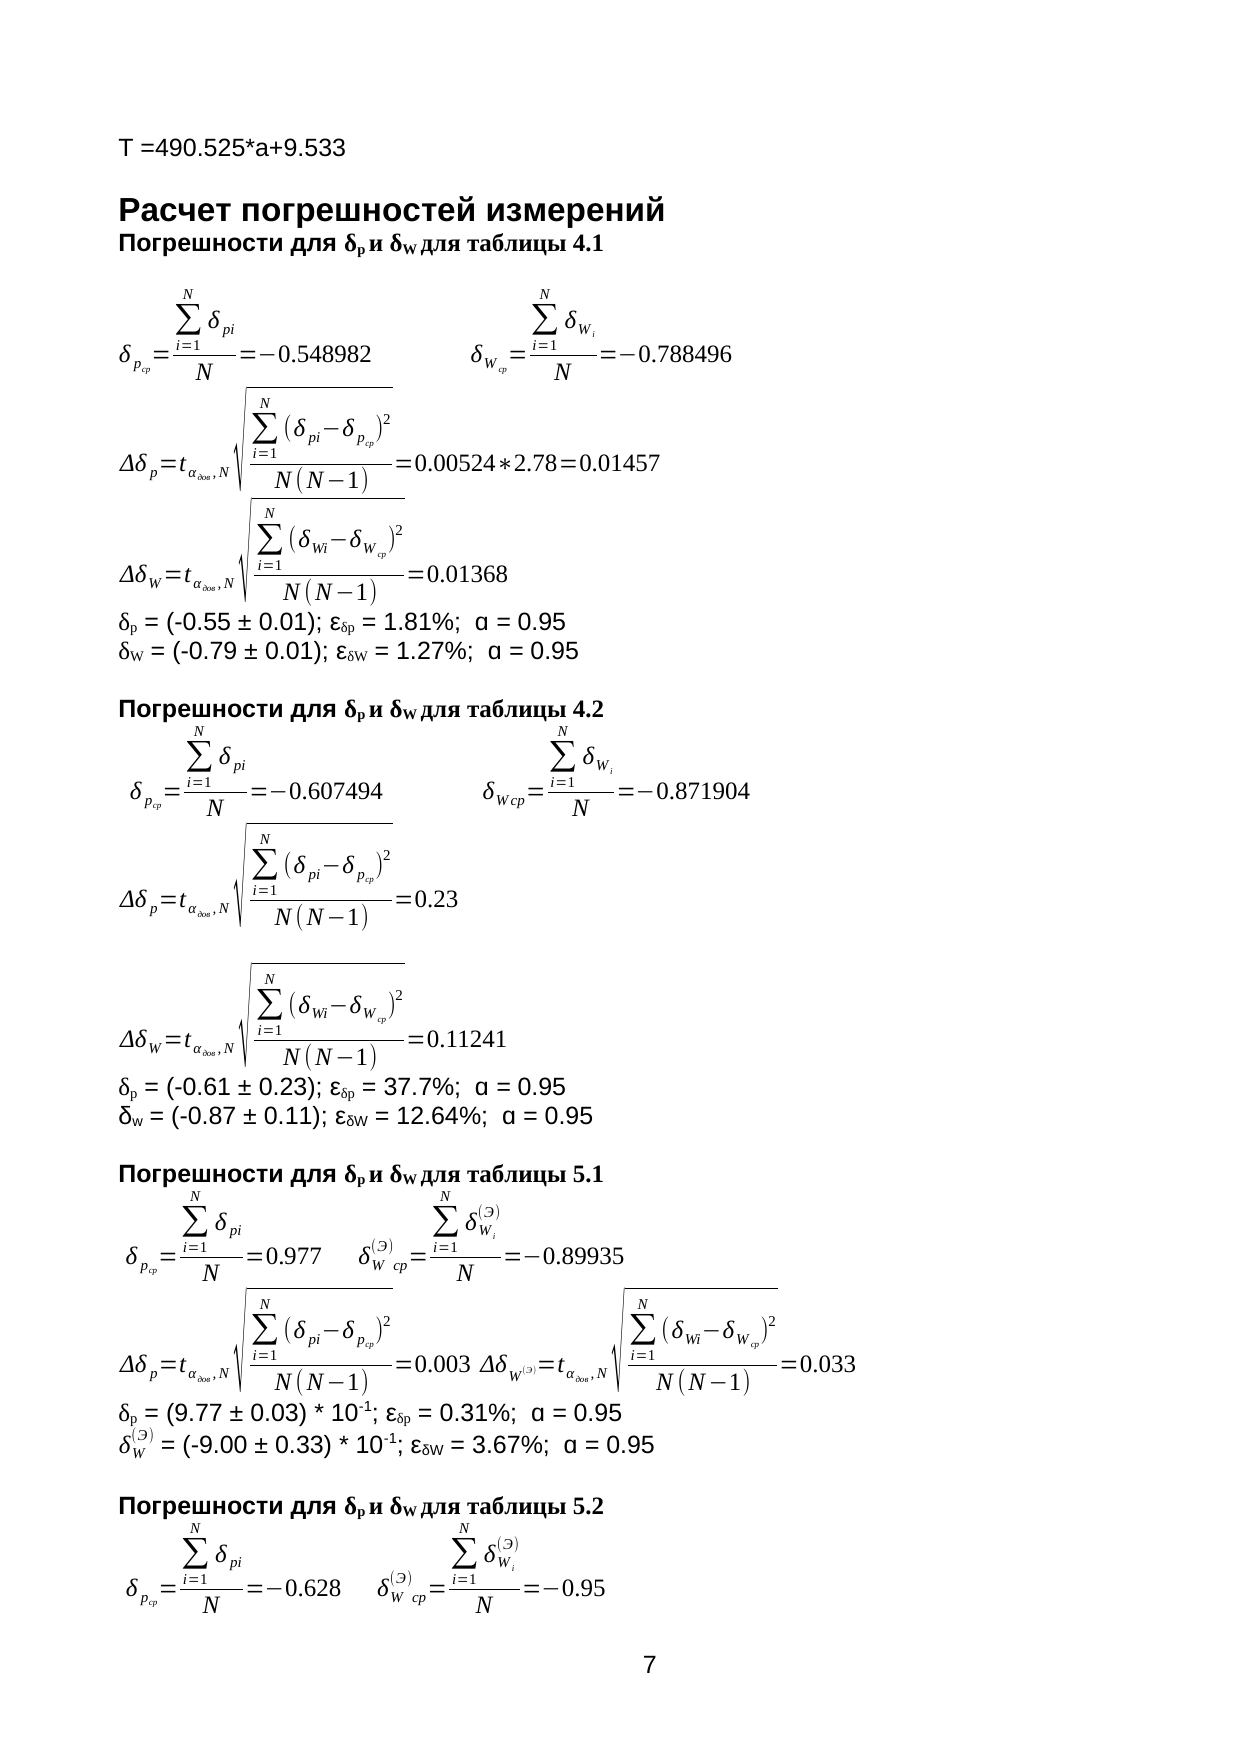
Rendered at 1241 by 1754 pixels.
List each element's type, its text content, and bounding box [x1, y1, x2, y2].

text Погрешности для δp и δW для таблицы 5.2 [118, 1491, 1181, 1520]
text Погрешности для δp и δW для таблицы 4.1 [118, 228, 1181, 257]
text Расчет погрешностей измерений [118, 190, 1181, 228]
text δp = (9.77 ± 0.03) * 10-1; εδp = 0.31%; ɑ = 0.95 [118, 1398, 1181, 1427]
text δp = (-0.61 ± 0.23); εδp = 37.7%; ɑ = 0.95 [118, 1072, 1181, 1101]
text Погрешности для δp и δW для таблицы 4.2 [118, 694, 1181, 722]
text = (-9.00 ± 0.33) * 10-1; εδW = 3.67%; ɑ = 0.95 [118, 1427, 1181, 1462]
text δp = (-0.55 ± 0.01); εδp = 1.81%; ɑ = 0.95 [118, 607, 1181, 636]
text T =490.525*a+9.533 [118, 132, 1181, 161]
text δW = (-0.79 ± 0.01); εδW = 1.27%; ɑ = 0.95 [118, 636, 1181, 665]
text Погрешности для δp и δW для таблицы 5.1 [118, 1159, 1181, 1188]
text δw = (-0.87 ± 0.11); εδW = 12.64%; ɑ = 0.95 [118, 1101, 1181, 1130]
